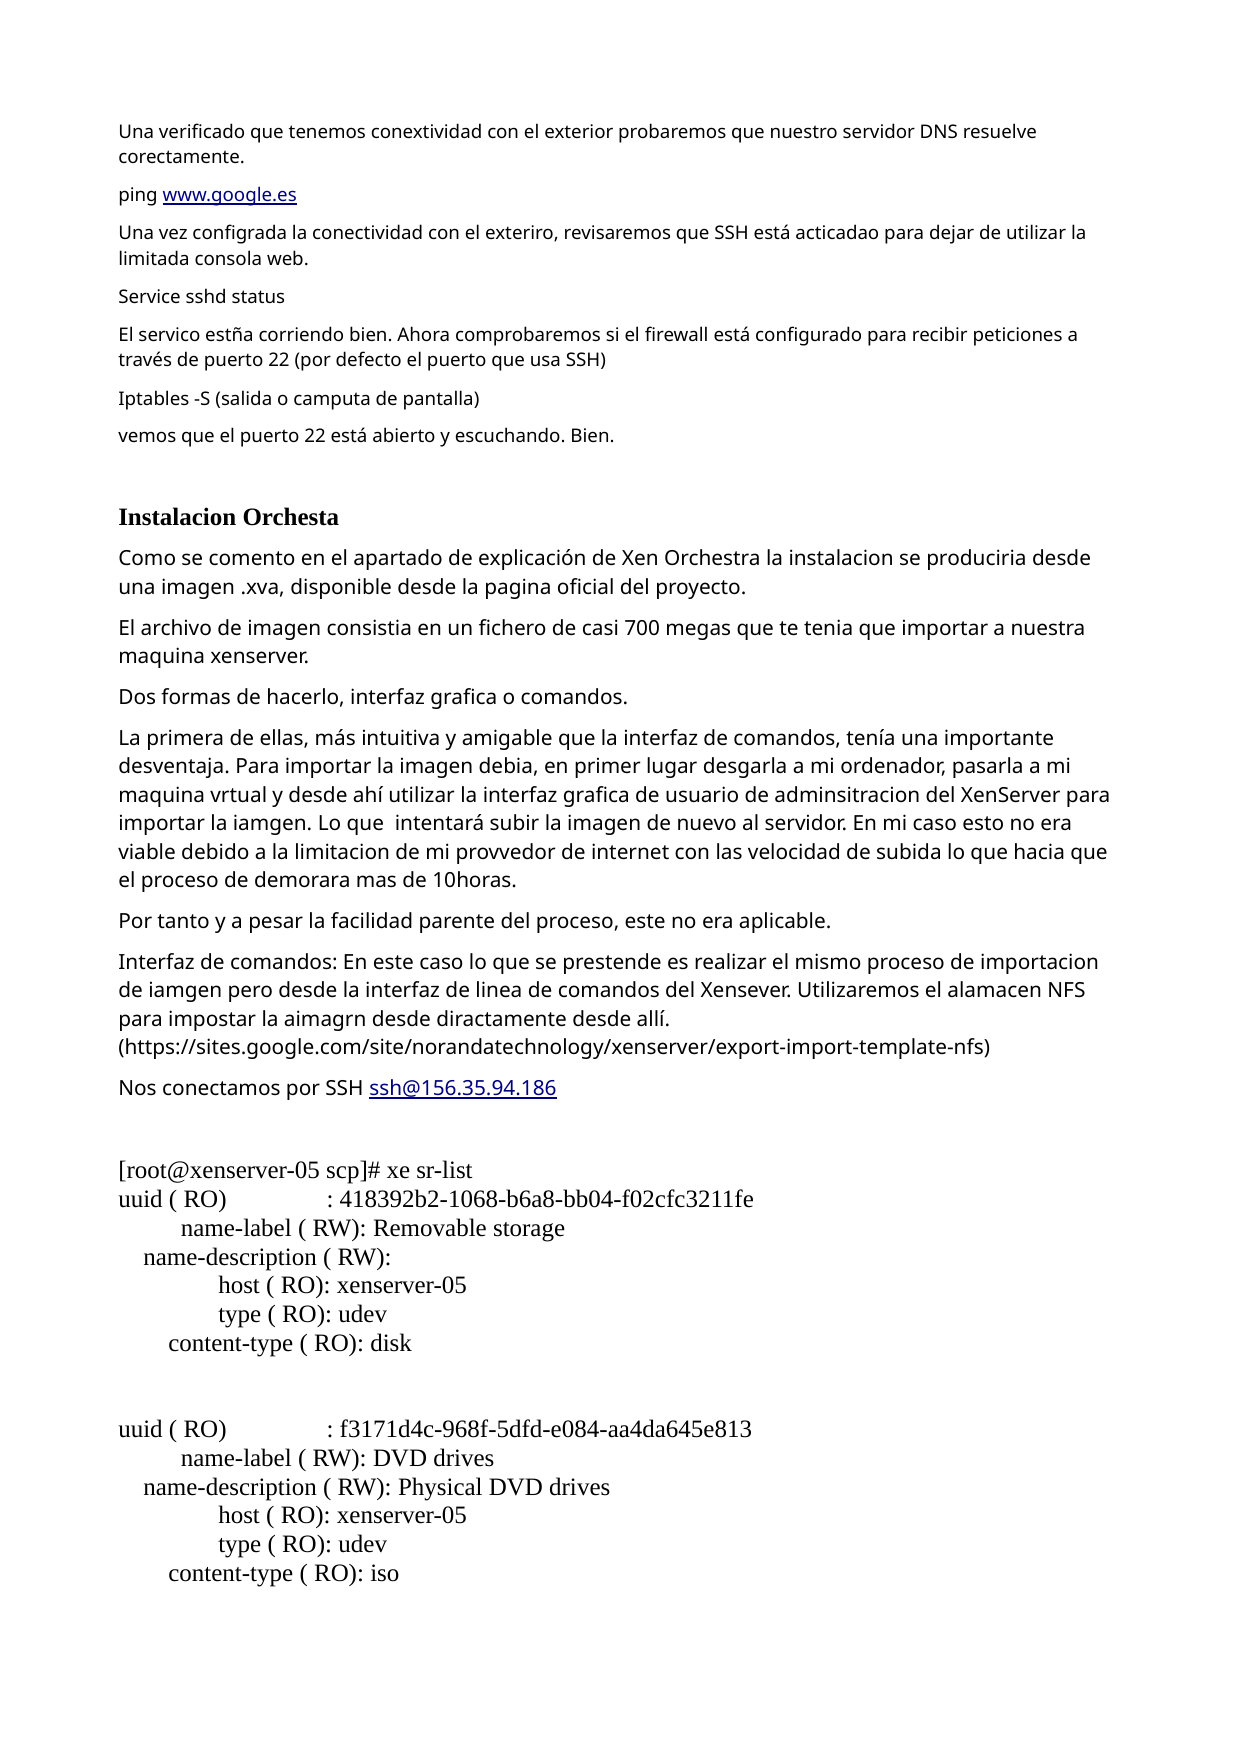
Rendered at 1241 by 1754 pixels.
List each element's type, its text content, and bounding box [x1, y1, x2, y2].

text Instalacion Orchesta [118, 502, 1122, 531]
text type ( RO): udev [118, 1529, 1122, 1558]
text El servico estña corriendo bien. Ahora comprobaremos si el firewall está configurado para recibir peticiones a través de puerto 22 (por defecto el puerto que usa SSH) [118, 321, 1122, 372]
text name-label ( RW): Removable storage [118, 1213, 1122, 1242]
text ping www.google.es [118, 182, 1122, 207]
text Dos formas de hacerlo, interfaz grafica o comandos. [118, 682, 1122, 711]
text Iptables -S (salida o camputa de pantalla) [118, 385, 1122, 410]
text Nos conectamos por SSH ssh@156.35.94.186 [118, 1073, 1122, 1102]
text Como se comento en el apartado de explicación de Xen Orchestra la instalacion se produciria desde una imagen .xva, disponible desde la pagina oficial del proyecto. [118, 543, 1122, 600]
text host ( RO): xenserver-05 [118, 1271, 1122, 1299]
text name-description ( RW): [118, 1242, 1122, 1271]
text Una verificado que tenemos conextividad con el exterior probaremos que nuestro servidor DNS resuelve corectamente. [118, 118, 1122, 169]
text La primera de ellas, más intuitiva y amigable que la interfaz de comandos, tenía una importante desventaja. Para importar la imagen debia, en primer lugar desgarla a mi ordenador, pasarla a mi maquina vrtual y desde ahí utilizar la interfaz grafica de usuario de adminsitracion del XenServer para importar la iamgen. Lo que intentará subir la imagen de nuevo al servidor. En mi caso esto no era viable debido a la limitacion de mi provvedor de internet con las velocidad de subida lo que hacia que el proceso de demorara mas de 10horas. [118, 723, 1122, 894]
text Interfaz de comandos: En este caso lo que se prestende es realizar el mismo proceso de importacion de iamgen pero desde la interfaz de linea de comandos del Xensever. Utilizaremos el alamacen NFS para impostar la aimagrn desde diractamente desde allí. (https://sites.google.com/site/norandatechnology/xenserver/export-import-template-nfs) [118, 947, 1122, 1061]
text type ( RO): udev [118, 1299, 1122, 1328]
text [root@xenserver-05 scp]# xe sr-list [118, 1156, 1122, 1184]
text name-label ( RW): DVD drives [118, 1443, 1122, 1472]
text name-description ( RW): Physical DVD drives [118, 1472, 1122, 1501]
text Service sshd status [118, 283, 1122, 309]
text content-type ( RO): disk [118, 1328, 1122, 1357]
text Por tanto y a pesar la facilidad parente del proceso, este no era aplicable. [118, 906, 1122, 934]
text vemos que el puerto 22 está abierto y escuchando. Bien. [118, 423, 1122, 448]
text El archivo de imagen consistia en un fichero de casi 700 megas que te tenia que importar a nuestra maquina xenserver. [118, 613, 1122, 669]
text content-type ( RO): iso [118, 1558, 1122, 1587]
text Una vez configrada la conectividad con el exteriro, revisaremos que SSH está acticadao para dejar de utilizar la limitada consola web. [118, 220, 1122, 271]
text host ( RO): xenserver-05 [118, 1501, 1122, 1529]
text uuid ( RO) : 418392b2-1068-b6a8-bb04-f02cfc3211fe [118, 1184, 1122, 1213]
text uuid ( RO) : f3171d4c-968f-5dfd-e084-aa4da645e813 [118, 1414, 1122, 1443]
